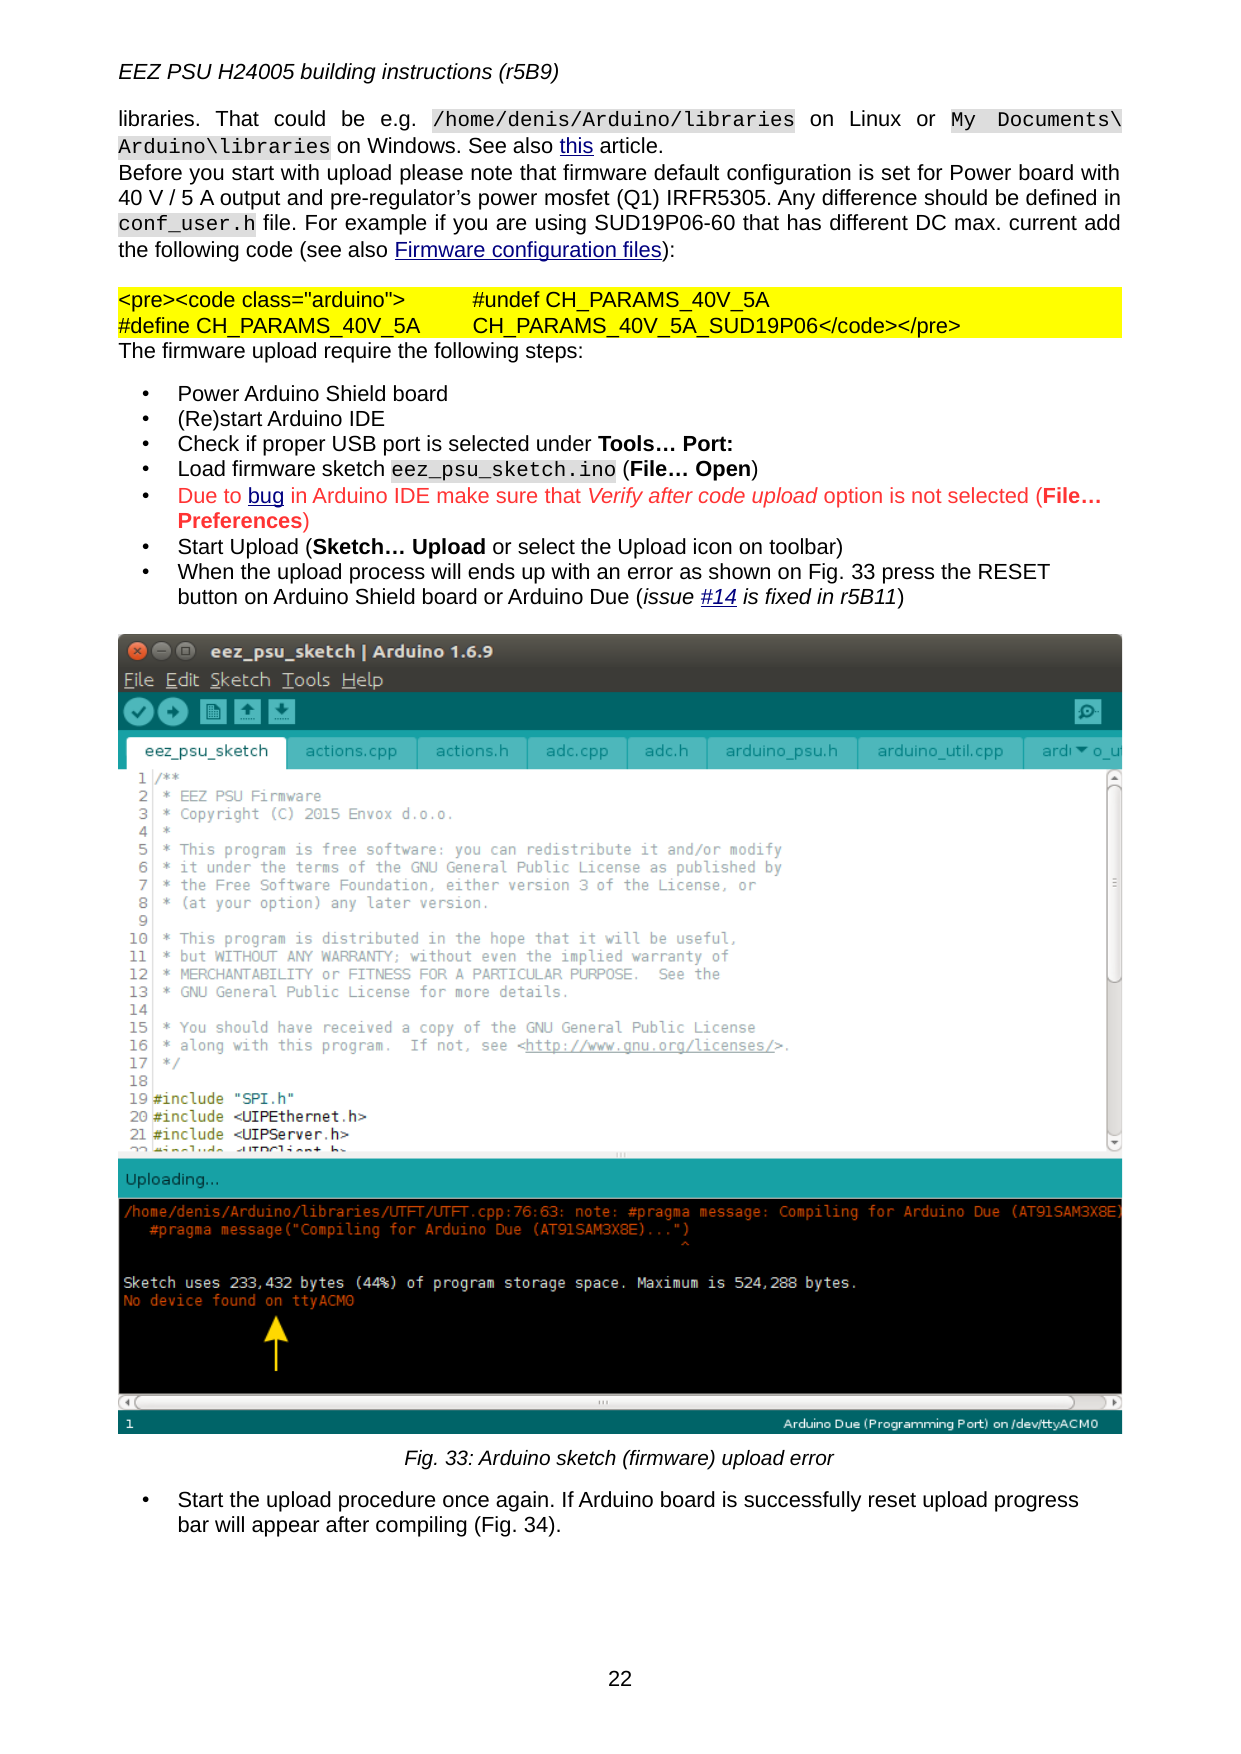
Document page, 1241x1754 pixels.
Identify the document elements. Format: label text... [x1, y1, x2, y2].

list Start the upload procedure once again. If Arduino board is successfully reset upload progress bar will appear after compiling (Fig. 34). [118, 1470, 1122, 1537]
list When the upload process will ends up with an error as shown on Fig. 33 press the RESET button on Arduino Shield board or Arduino Due (issue #14 is fixed in r5B11) [142, 559, 1110, 609]
list Power Arduino Shield board [142, 381, 1110, 406]
list Due to bug in Arduino IDE make sure that Verify after code upload option is not selected (File… Preferences) [142, 483, 1110, 533]
picture [118, 634, 1123, 1434]
list Start Upload (Sketch… Upload or select the Upload icon on toolbar) [142, 533, 1110, 559]
list Check if proper USB port is selected under Tools… Port: [142, 431, 1110, 456]
list Fig. 33: Arduino sketch (firmware) upload error [118, 1434, 1122, 1470]
list Load firmware sketch eez_psu_sketch.ino (File… Open) [142, 456, 1110, 483]
text <pre><code class="arduino"> #undef CH_PARAMS_40V_5A [118, 287, 1122, 313]
text Before you start with upload please note that firmware default configuration is set for Power board with 40 V / 5 A output and pre-regulator’s power mosfet (Q1) IRFR5305. Any difference should be defined in conf_user.h file. For example if you are using SUD19P06-60 that has different DC max. current add the following code (see also Firmware configuration files): [118, 160, 1122, 262]
text #define CH_PARAMS_40V_5A CH_PARAMS_40V_5A_SUD19P06</code></pre> [118, 313, 1122, 338]
list (Re)start Arduino IDE [142, 406, 1110, 431]
text libraries. That could be e.g. /home/denis/Arduino/libraries on Linux or My Documents\Arduino\libraries on Windows. See also this article. [118, 106, 1122, 160]
